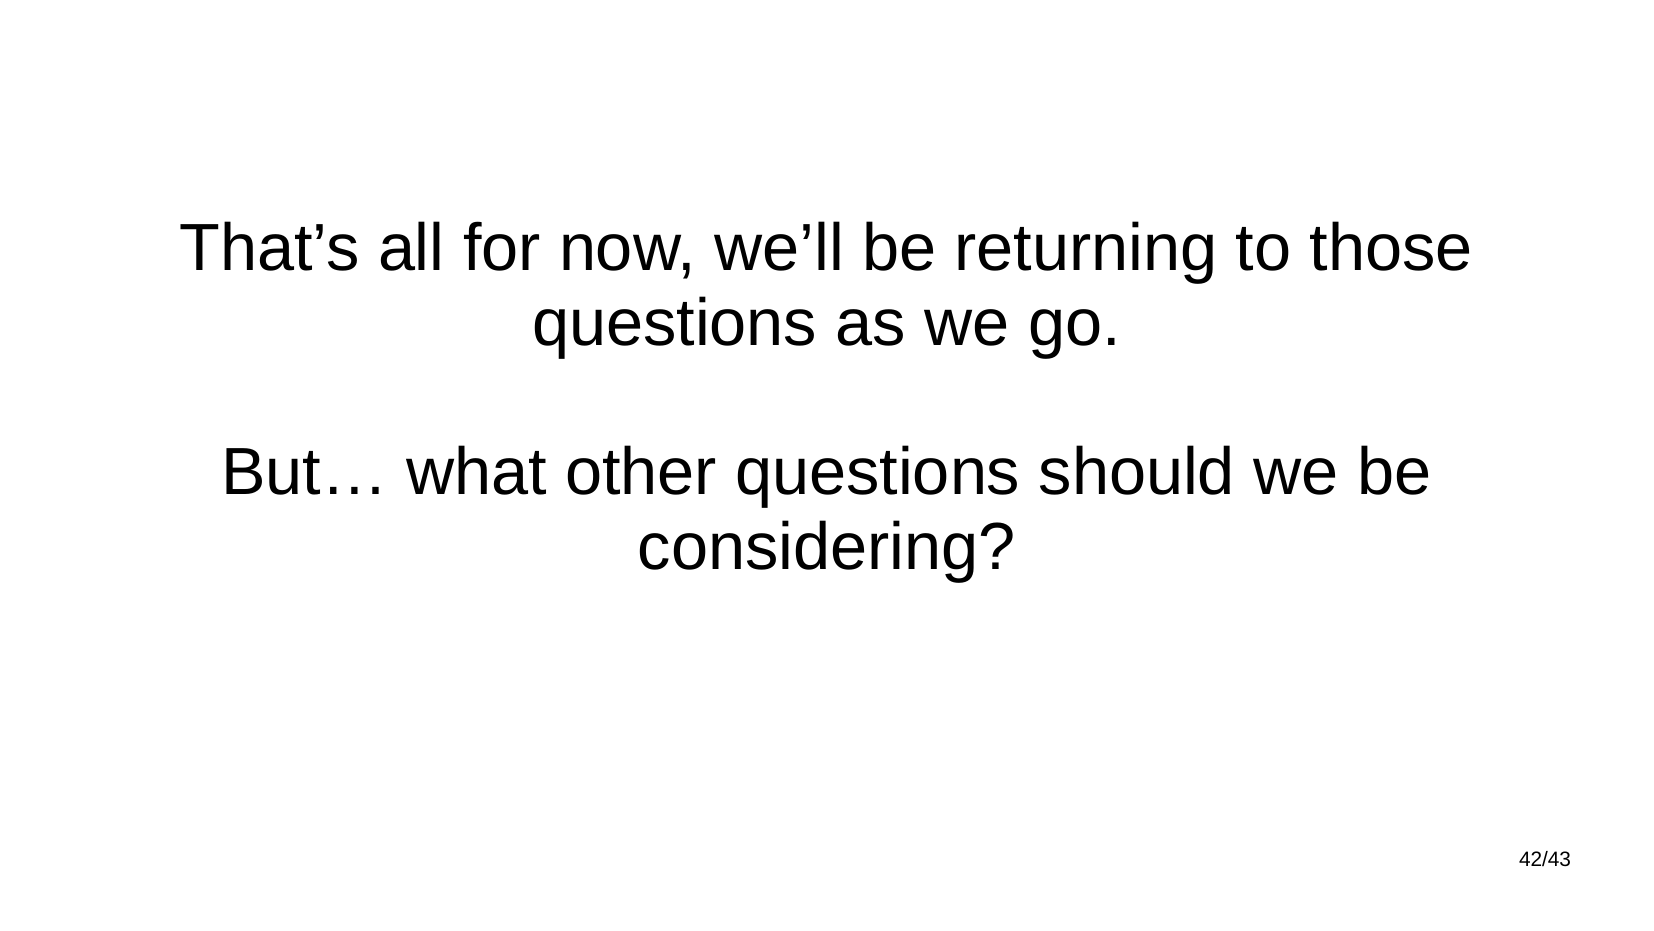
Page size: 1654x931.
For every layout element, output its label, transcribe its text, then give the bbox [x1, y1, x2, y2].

subtitle That’s all for now, we’ll be returning to those questions as we go. But… what other questions should we be considering? [82, 37, 1571, 757]
